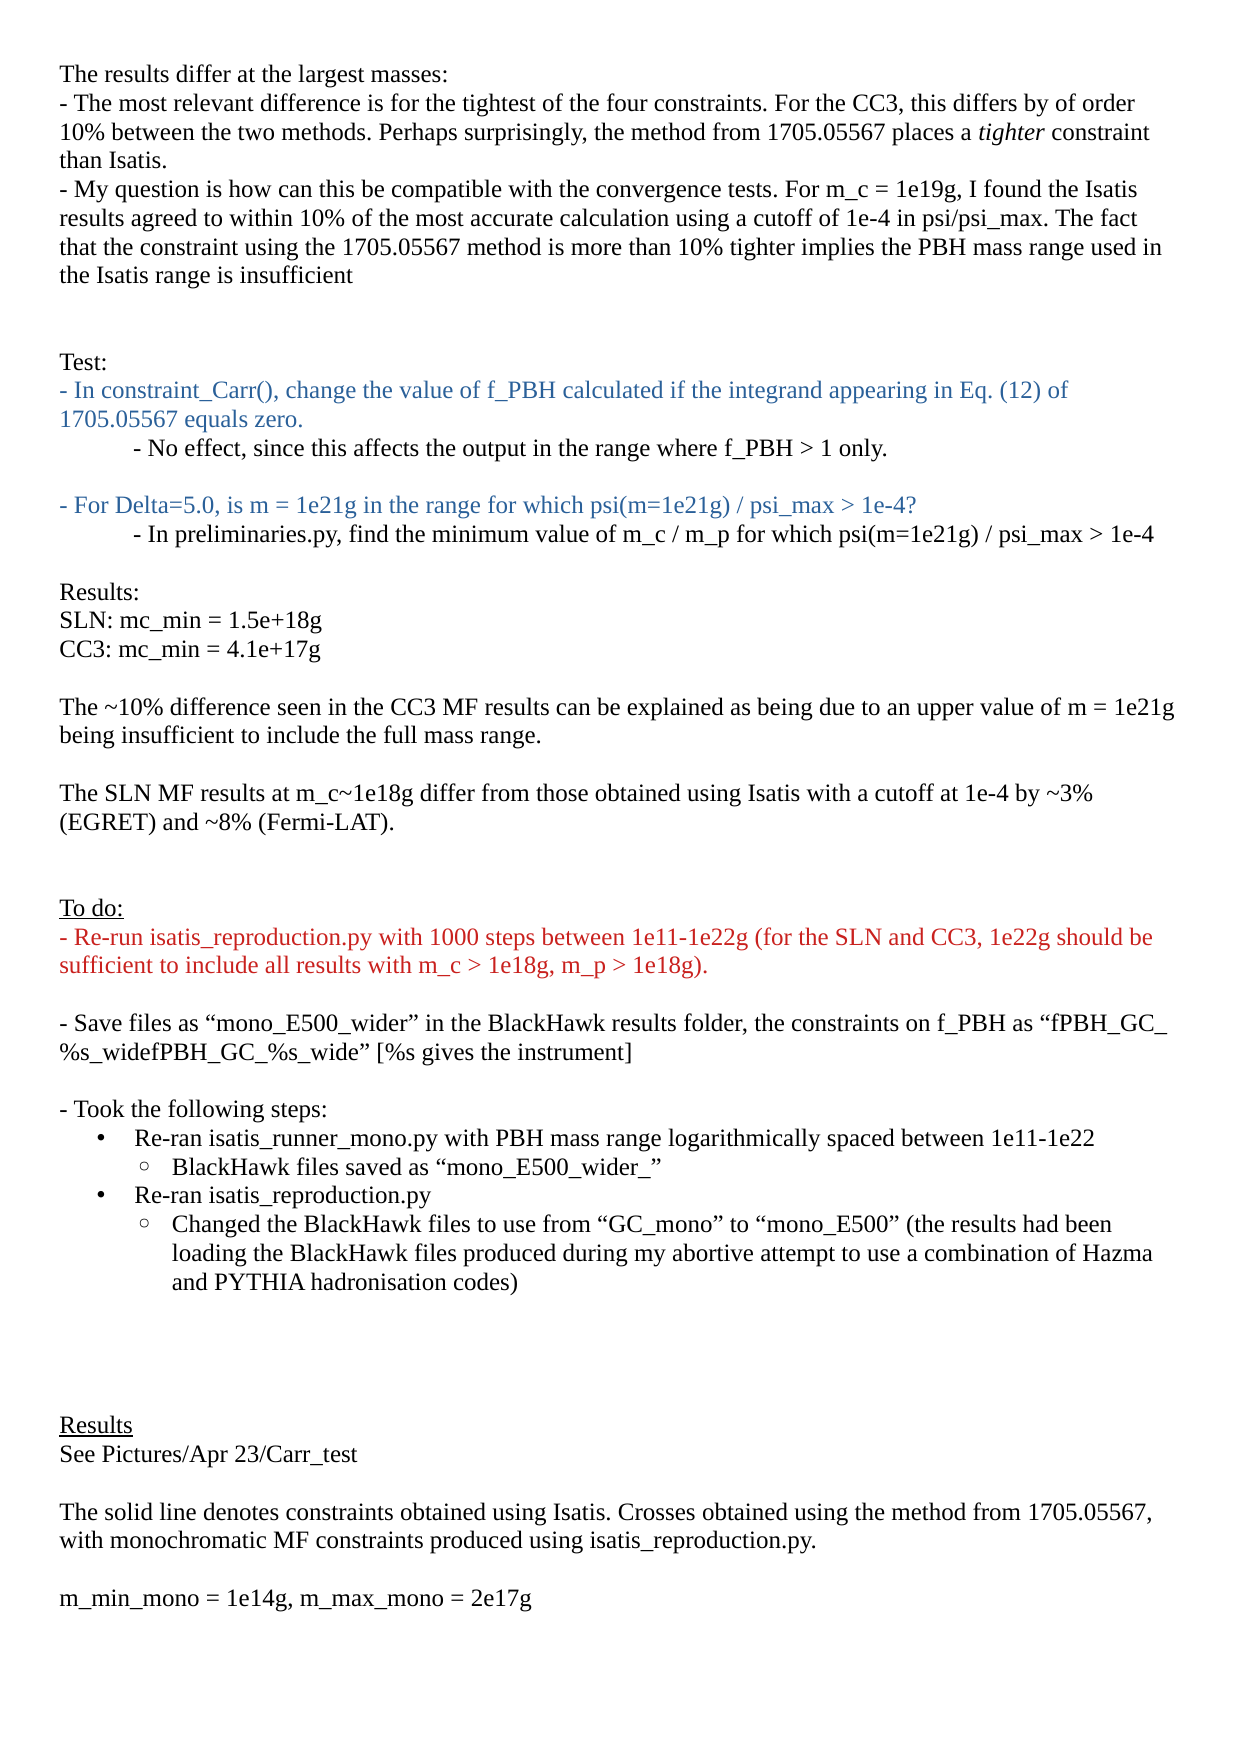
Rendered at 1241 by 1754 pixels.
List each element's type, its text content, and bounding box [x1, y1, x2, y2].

list Changed the BlackHawk files to use from “GC_mono” to “mono_E500” (the results had been loading the BlackHawk files produced during my abortive attempt to use a combination of Hazma and PYTHIA hadronisation codes) [134, 1209, 1181, 1295]
text See Pictures/Apr 23/Carr_test [59, 1439, 1181, 1468]
text - Took the following steps: [59, 1094, 1181, 1123]
text SLN: mc_min = 1.5e+18g [59, 605, 1181, 634]
list Re-ran isatis_reproduction.py [97, 1180, 1181, 1209]
text - For Delta=5.0, is m = 1e21g in the range for which psi(m=1e21g) / psi_max > 1e-4? [59, 490, 1181, 519]
text sufficient to include all results with m_c > 1e18g, m_p > 1e18g). [59, 950, 1181, 979]
text - Save files as “mono_E500_wider” in the BlackHawk results folder, the constraints on f_PBH as “fPBH_GC_%s_widefPBH_GC_%s_wide” [%s gives the instrument] [59, 1008, 1181, 1065]
text Results: [59, 577, 1181, 605]
text m_min_mono = 1e14g, m_max_mono = 2e17g [59, 1583, 1181, 1612]
text - The most relevant difference is for the tightest of the four constraints. For the CC3, this differs by of order 10% between the two methods. Perhaps surprisingly, the method from 1705.05567 places a tighter constraint than Isatis. [59, 88, 1181, 174]
text Results [59, 1410, 1181, 1439]
text - In constraint_Carr(), change the value of f_PBH calculated if the integrand appearing in Eq. (12) of 1705.05567 equals zero. [59, 375, 1181, 433]
text Test: [59, 347, 1181, 375]
list BlackHawk files saved as “mono_E500_wider_” [134, 1152, 1181, 1180]
text - Re-run isatis_reproduction.py with 1000 steps between 1e11-1e22g (for the SLN and CC3, 1e22g should be [59, 922, 1181, 950]
text The solid line denotes constraints obtained using Isatis. Crosses obtained using the method from 1705.05567, with monochromatic MF constraints produced using isatis_reproduction.py. [59, 1497, 1181, 1554]
text The results differ at the largest masses: [59, 59, 1181, 88]
text - My question is how can this be compatible with the convergence tests. For m_c = 1e19g, I found the Isatis results agreed to within 10% of the most accurate calculation using a cutoff of 1e-4 in psi/psi_max. The fact that the constraint using the 1705.05567 method is more than 10% tighter implies the PBH mass range used in the Isatis range is insufficient [59, 174, 1181, 289]
text To do: [59, 893, 1181, 922]
text - In preliminaries.py, find the minimum value of m_c / m_p for which psi(m=1e21g) / psi_max > 1e-4 [59, 519, 1181, 548]
list Re-ran isatis_runner_mono.py with PBH mass range logarithmically spaced between 1e11-1e22 [97, 1123, 1181, 1152]
text - No effect, since this affects the output in the range where f_PBH > 1 only. [59, 433, 1181, 462]
text The SLN MF results at m_c~1e18g differ from those obtained using Isatis with a cutoff at 1e-4 by ~3% (EGRET) and ~8% (Fermi-LAT). [59, 778, 1181, 835]
text CC3: mc_min = 4.1e+17g [59, 634, 1181, 663]
text The ~10% difference seen in the CC3 MF results can be explained as being due to an upper value of m = 1e21g being insufficient to include the full mass range. [59, 692, 1181, 749]
